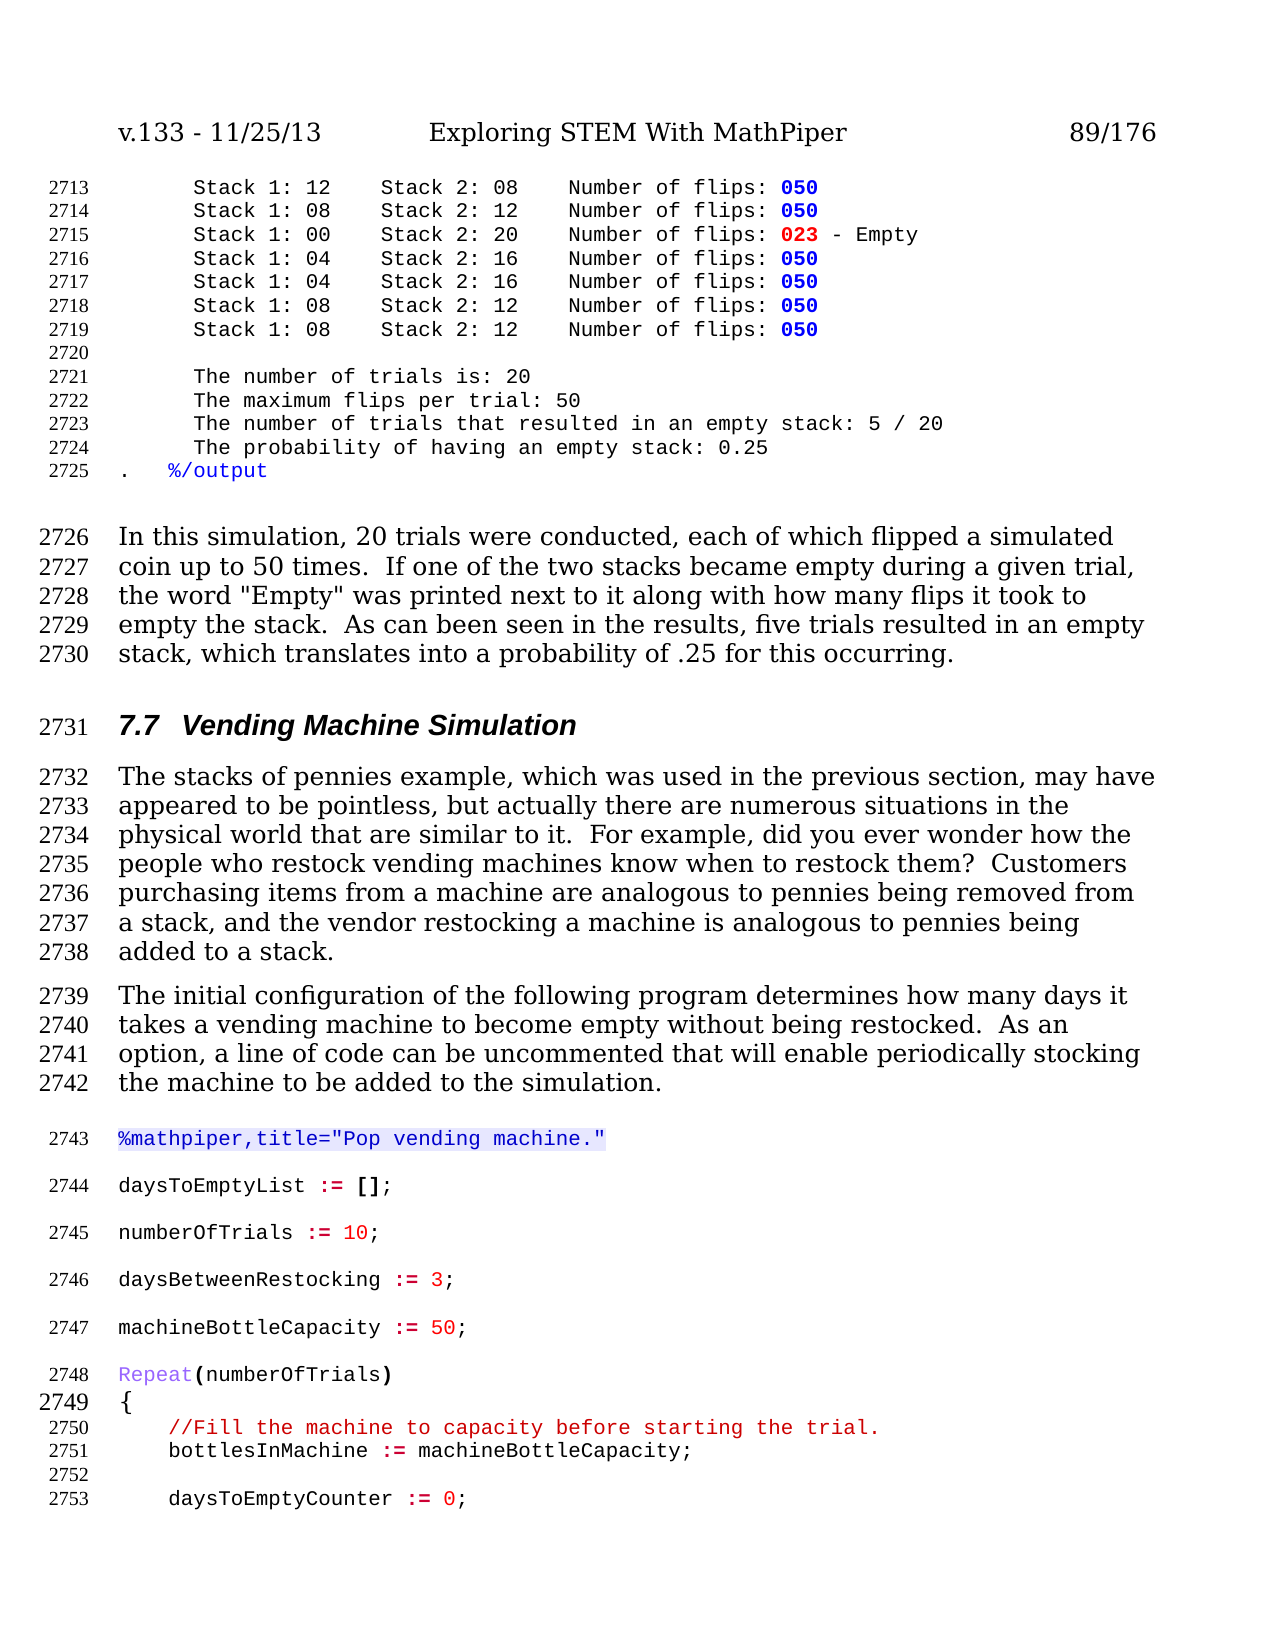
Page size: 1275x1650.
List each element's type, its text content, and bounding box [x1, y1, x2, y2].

text %mathpiper,title="Pop vending machine." [118, 1127, 1157, 1151]
text In this simulation, 20 trials were conducted, each of which flipped a simulated coin up to 50 times. If one of the two stacks became empty during a given trial, the word "Empty" was printed next to it along with how many flips it took to empty the stack. As can been seen in the results, five trials resulted in an empty stack, which translates into a probability of .25 for this occurring. [118, 523, 1157, 668]
text . %/output [118, 461, 1157, 484]
text Stack 1: 04 Stack 2: 16 Number of flips: 050 [118, 271, 1157, 295]
text machineBottleCapacity := 50; [118, 1317, 1157, 1340]
text daysToEmptyCounter := 0; [118, 1488, 1157, 1511]
text numberOfTrials := 10; [118, 1222, 1157, 1246]
subtitle Vending Machine Simulation [118, 707, 1157, 741]
text The number of trials that resulted in an empty stack: 5 / 20 [118, 413, 1157, 437]
text Repeat(numberOfTrials) [118, 1364, 1157, 1388]
text Stack 1: 08 Stack 2: 12 Number of flips: 050 [118, 319, 1157, 342]
text { [118, 1388, 1157, 1417]
text The probability of having an empty stack: 0.25 [118, 437, 1157, 461]
text bottlesInMachine := machineBottleCapacity; [118, 1440, 1157, 1464]
text Stack 1: 08 Stack 2: 12 Number of flips: 050 [118, 200, 1157, 224]
text Stack 1: 04 Stack 2: 16 Number of flips: 050 [118, 248, 1157, 271]
text //Fill the machine to capacity before starting the trial. [118, 1417, 1157, 1440]
text daysBetweenRestocking := 3; [118, 1269, 1157, 1293]
text The stacks of pennies example, which was used in the previous section, may have appeared to be pointless, but actually there are numerous situations in the physical world that are similar to it. For example, did you ever wonder how the people who restock vending machines know when to restock them? Customers purchasing items from a machine are analogous to pennies being removed from a stack, and the vendor restocking a machine is analogous to pennies being added to a stack. [118, 762, 1157, 966]
text Stack 1: 12 Stack 2: 08 Number of flips: 050 [118, 177, 1157, 200]
text The initial configuration of the following program determines how many days it takes a vending machine to become empty without being restocked. As an option, a line of code can be uncommented that will enable periodically stocking the machine to be added to the simulation. [118, 981, 1157, 1098]
text Stack 1: 00 Stack 2: 20 Number of flips: 023 - Empty [118, 224, 1157, 248]
text The maximum flips per trial: 50 [118, 389, 1157, 413]
text daysToEmptyList := []; [118, 1175, 1157, 1198]
text Stack 1: 08 Stack 2: 12 Number of flips: 050 [118, 295, 1157, 319]
text The number of trials is: 20 [118, 366, 1157, 389]
